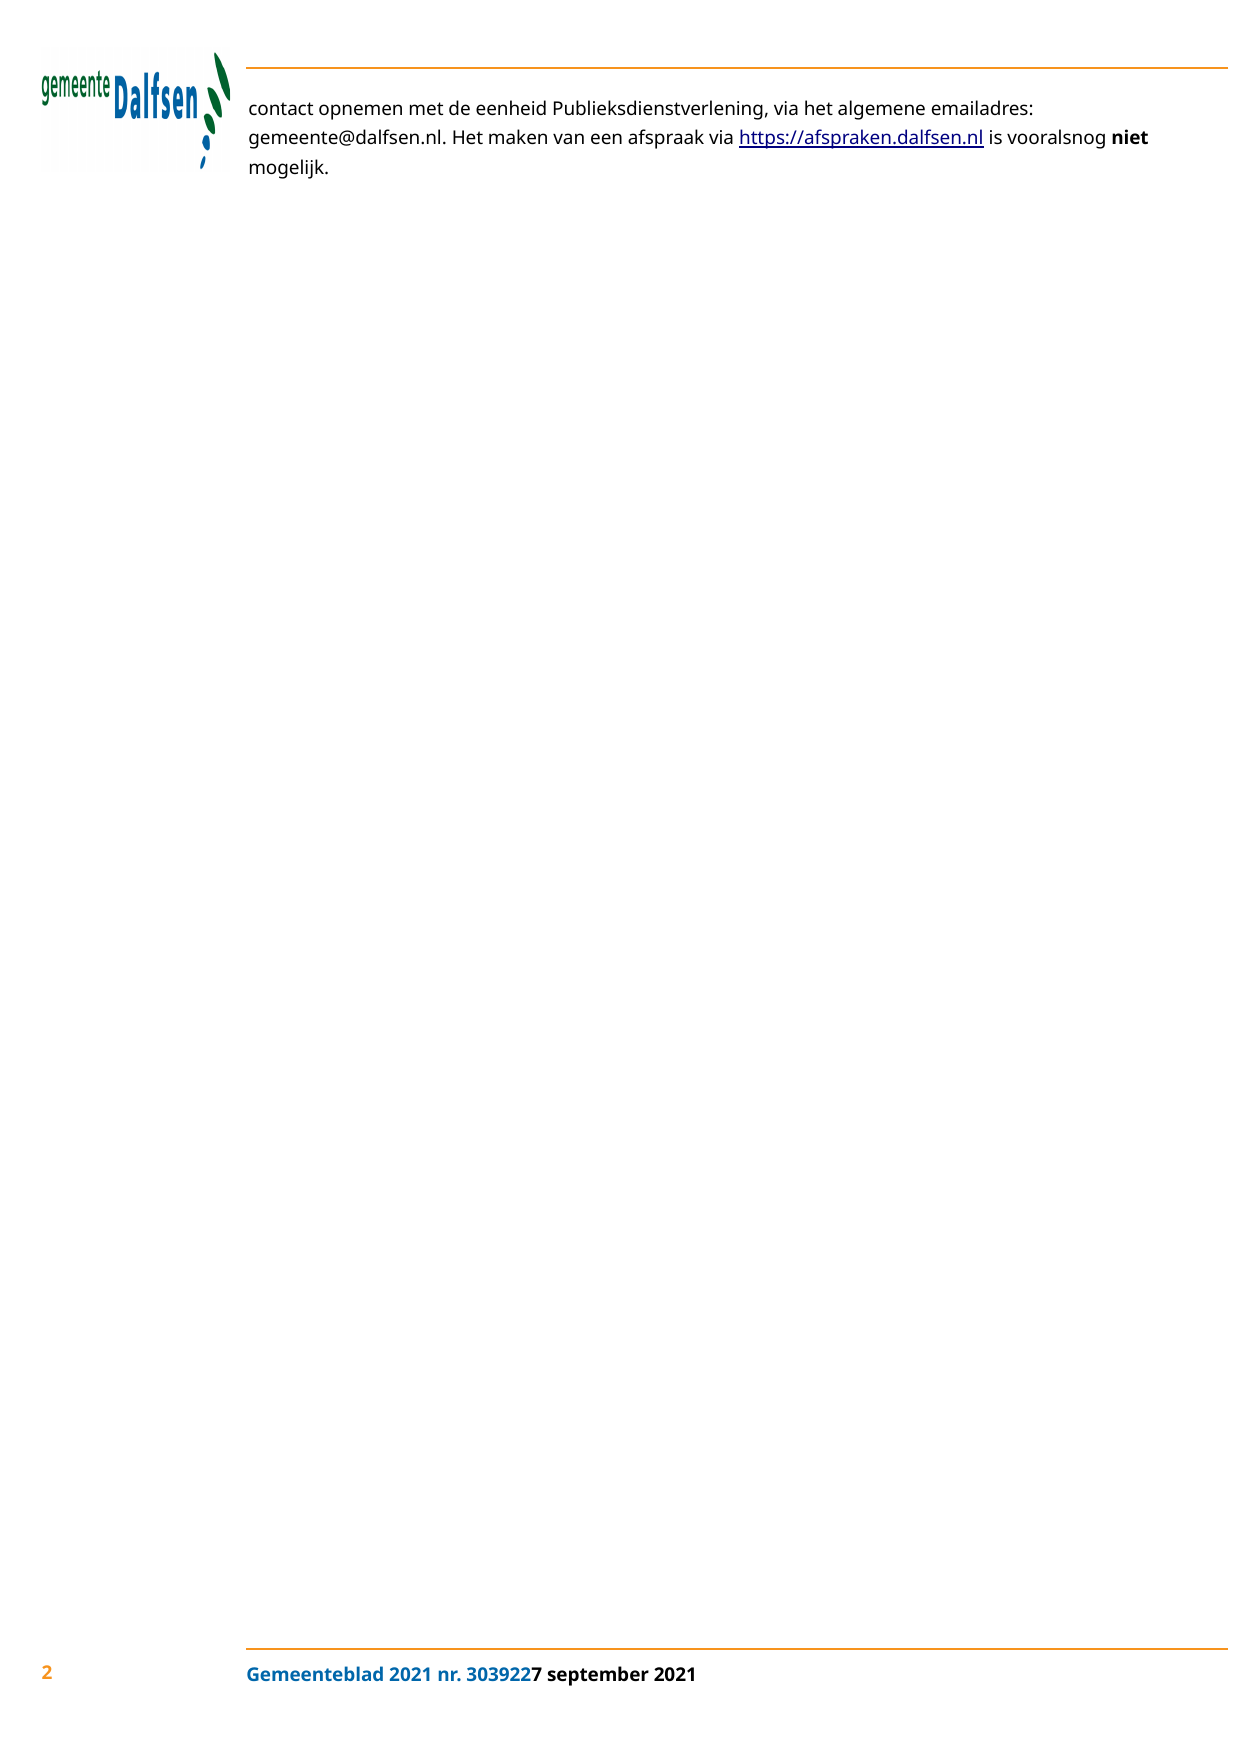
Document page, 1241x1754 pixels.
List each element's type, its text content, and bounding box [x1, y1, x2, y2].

picture [41, 47, 231, 172]
text contact opnemen met de eenheid Publieksdienstverlening, via het algemene emailadres: gemeente@dalfsen.nl. Het maken van een afspraak via https://afspraken.dalfsen.nl is vooralsnog niet mogelijk. [248, 95, 1152, 180]
